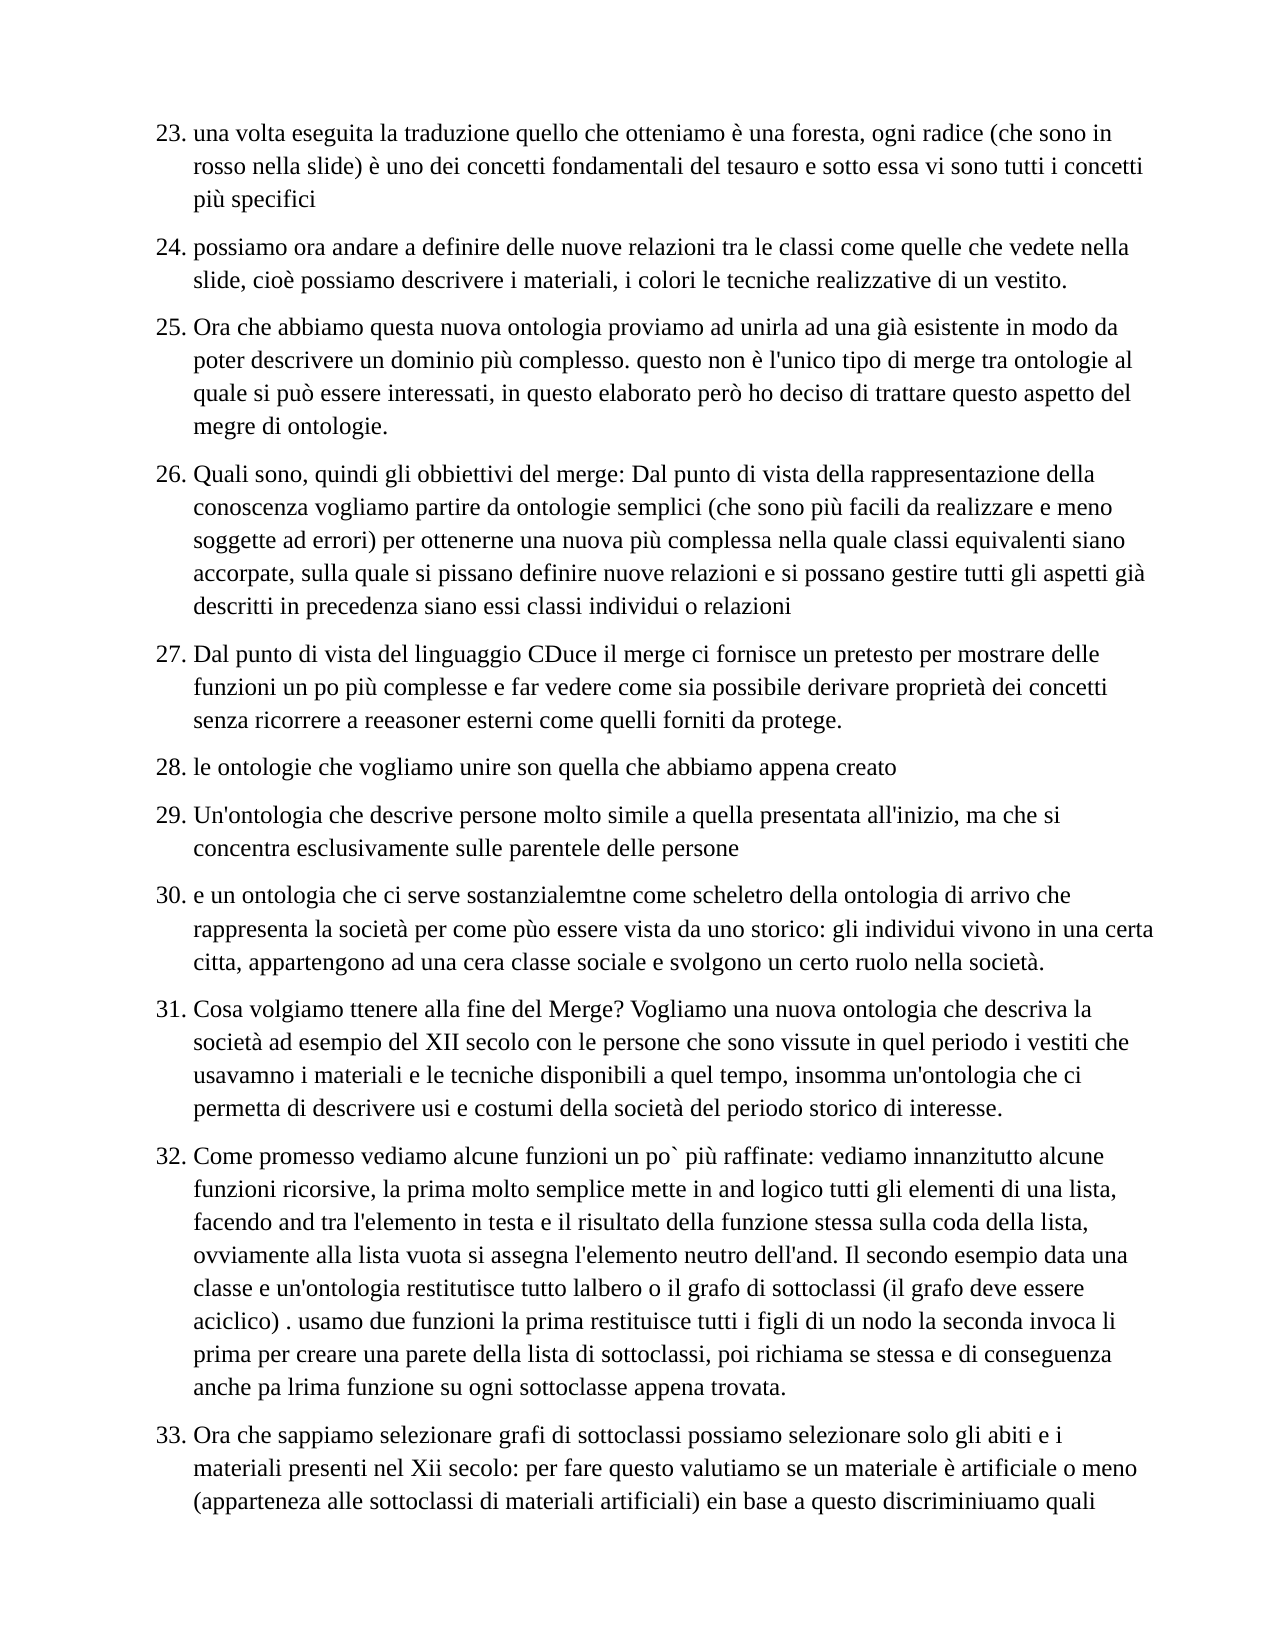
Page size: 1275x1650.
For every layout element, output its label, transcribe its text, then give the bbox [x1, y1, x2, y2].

list Ora che sappiamo selezionare grafi di sottoclassi possiamo selezionare solo gli abiti e i materiali presenti nel Xii secolo: per fare questo valutiamo se un materiale è artificiale o meno (apparteneza alle sottoclassi di materiali artificiali) ein base a questo discriminiuamo quali [156, 1420, 1157, 1514]
list Ora che abbiamo questa nuova ontologia proviamo ad unirla ad una già esistente in modo da poter descrivere un dominio più complesso. questo non è l'unico tipo di merge tra ontologie al quale si può essere interessati, in questo elaborato però ho deciso di trattare questo aspetto del megre di ontologie. [156, 312, 1157, 440]
list e un ontologia che ci serve sostanzialemtne come scheletro della ontologia di arrivo che rappresenta la società per come pùo essere vista da uno storico: gli individui vivono in una certa citta, appartengono ad una cera classe sociale e svolgono un certo ruolo nella società. [156, 881, 1157, 975]
list possiamo ora andare a definire delle nuove relazioni tra le classi come quelle che vedete nella slide, cioè possiamo descrivere i materiali, i colori le tecniche realizzative di un vestito. [156, 232, 1157, 293]
list una volta eseguita la traduzione quello che otteniamo è una foresta, ogni radice (che sono in rosso nella slide) è uno dei concetti fondamentali del tesauro e sotto essa vi sono tutti i concetti più specifici [156, 118, 1157, 213]
list Come promesso vediamo alcune funzioni un po` più raffinate: vediamo innanzitutto alcune funzioni ricorsive, la prima molto semplice mette in and logico tutti gli elementi di una lista, facendo and tra l'elemento in testa e il risultato della funzione stessa sulla coda della lista, ovviamente alla lista vuota si assegna l'elemento neutro dell'and. Il secondo esempio data una classe e un'ontologia restitutisce tutto lalbero o il grafo di sottoclassi (il grafo deve essere aciclico) . usamo due funzioni la prima restituisce tutti i figli di un nodo la seconda invoca li prima per creare una parete della lista di sottoclassi, poi richiama se stessa e di conseguenza anche pa lrima funzione su ogni sottoclasse appena trovata. [156, 1141, 1157, 1401]
list Un'ontologia che descrive persone molto simile a quella presentata all'inizio, ma che si concentra esclusivamente sulle parentele delle persone [156, 800, 1157, 862]
list Cosa volgiamo ttenere alla fine del Merge? Vogliamo una nuova ontologia che descriva la società ad esempio del XII secolo con le persone che sono vissute in quel periodo i vestiti che usavamno i materiali e le tecniche disponibili a quel tempo, insomma un'ontologia che ci permetta di descrivere usi e costumi della società del periodo storico di interesse. [156, 994, 1157, 1122]
list Dal punto di vista del linguaggio CDuce il merge ci fornisce un pretesto per mostrare delle funzioni un po più complesse e far vedere come sia possibile derivare proprietà dei concetti senza ricorrere a reeasoner esterni come quelli forniti da protege. [156, 639, 1157, 733]
list le ontologie che vogliamo unire son quella che abbiamo appena creato [156, 752, 1157, 781]
list Quali sono, quindi gli obbiettivi del merge: Dal punto di vista della rappresentazione della conoscenza vogliamo partire da ontologie semplici (che sono più facili da realizzare e meno soggette ad errori) per ottenerne una nuova più complessa nella quale classi equivalenti siano accorpate, sulla quale si pissano definire nuove relazioni e si possano gestire tutti gli aspetti già descritti in precedenza siano essi classi individui o relazioni [156, 459, 1157, 620]
